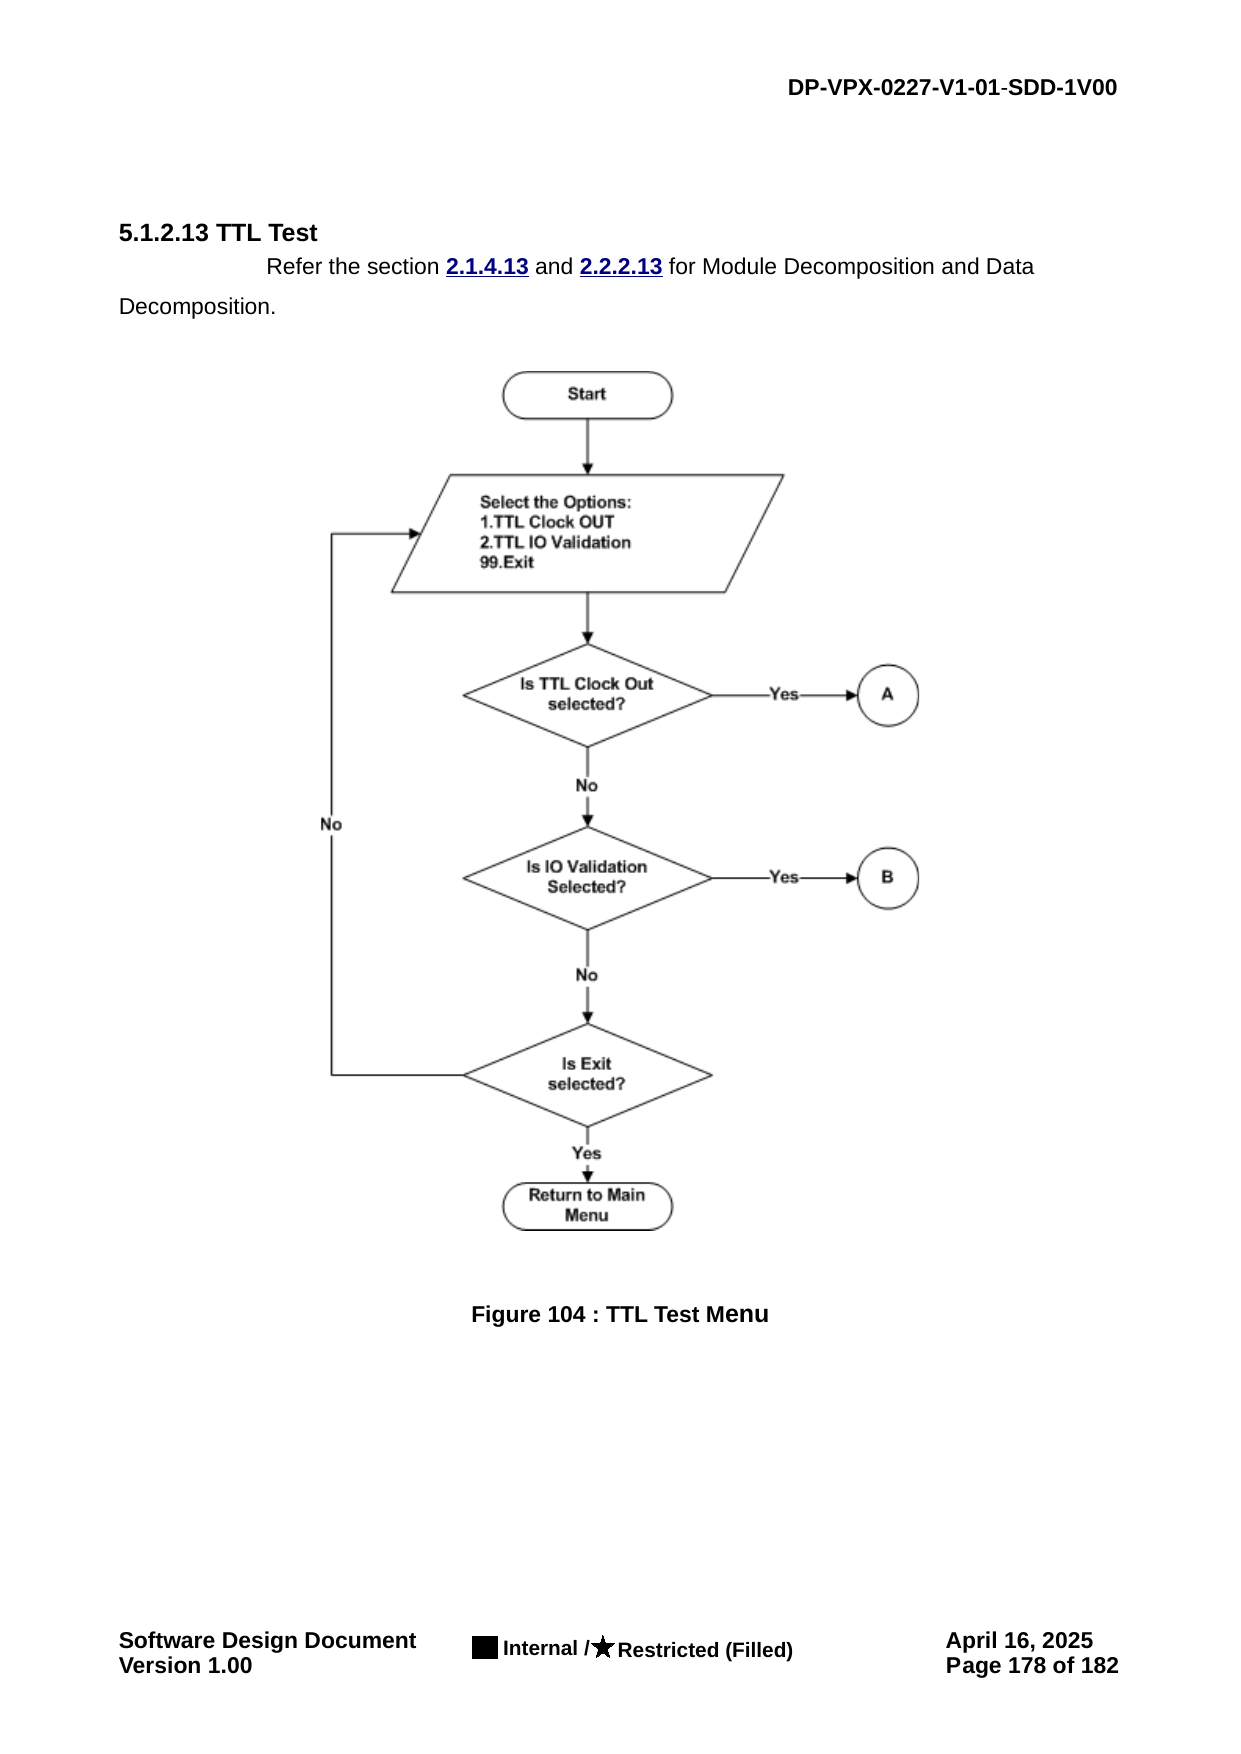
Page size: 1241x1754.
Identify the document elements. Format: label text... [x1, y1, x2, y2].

text Figure 104 : TTL Test Menu [118, 1303, 1122, 1328]
text Refer the section 2.1.4.13 and 2.2.2.13 for Module Decomposition and Data Decomposition. [118, 253, 1122, 319]
subtitle TTL Test [118, 218, 1122, 247]
picture [320, 371, 920, 1231]
